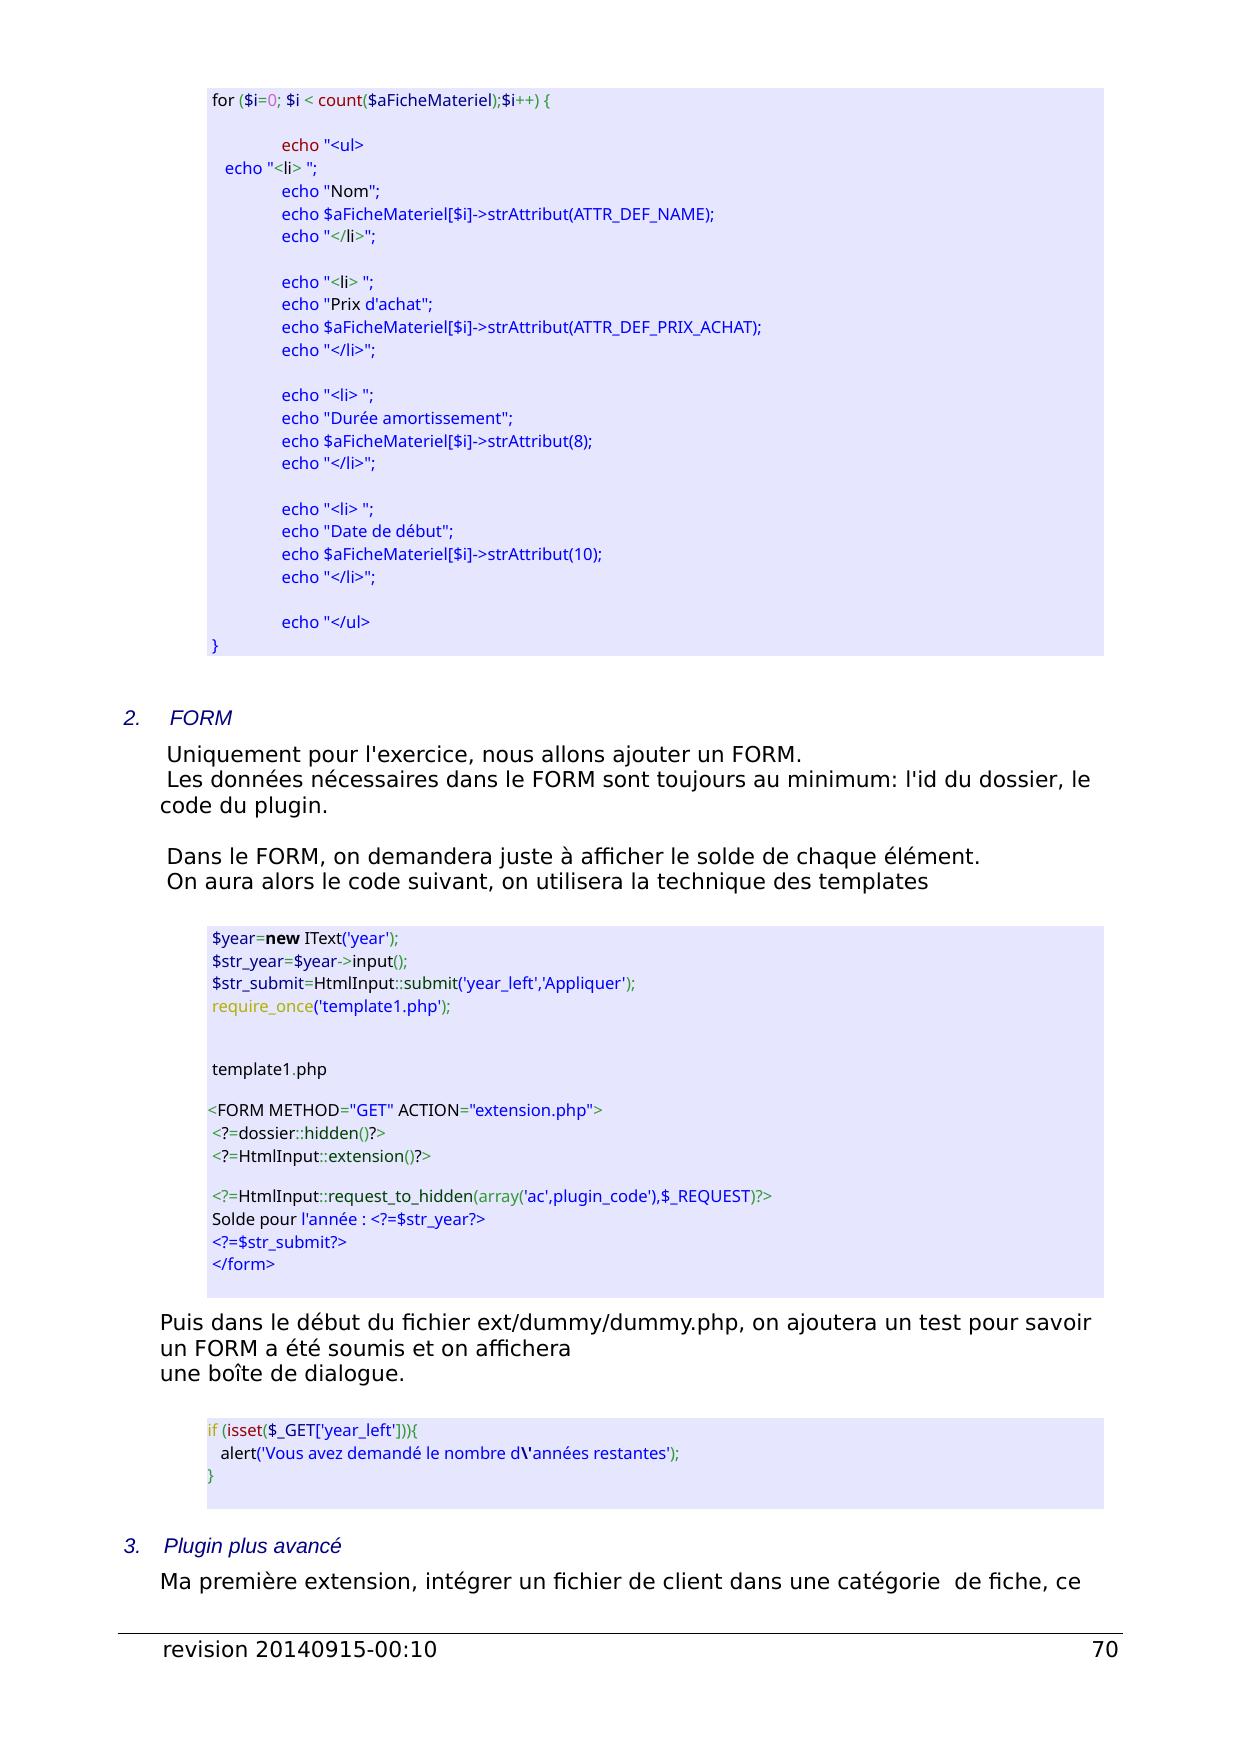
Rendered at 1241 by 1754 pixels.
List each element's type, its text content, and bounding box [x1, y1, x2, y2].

text $year=new IText('year'); $str_year=$year->input(); $str_submit=HtmlInput::submit('year_left','Appliquer'); require_once('template1.php'); [207, 926, 1104, 1017]
text Puis dans le début du fichier ext/dummy/dummy.php, on ajoutera un test pour savoir un FORM a été soumis et on affichera une boîte de dialogue. [159, 1310, 1123, 1412]
text if (isset($_GET['year_left'])){ alert('Vous avez demandé le nombre d\'années restantes'); } [207, 1418, 1104, 1509]
text for ($i=0; $i < count($aFicheMateriel);$i++) { echo "<ul> echo "<li> "; echo "Nom"; echo $aFicheMateriel[$i]->strAttribut(ATTR_DEF_NAME); echo "</li>"; echo "<li> "; echo "Prix d'achat"; echo $aFicheMateriel[$i]->strAttribut(ATTR_DEF_PRIX_ACHAT); echo "</li>"; echo "<li> "; echo "Durée amortissement"; echo $aFicheMateriel[$i]->strAttribut(8); echo "</li>"; echo "<li> "; echo "Date de début"; echo $aFicheMateriel[$i]->strAttribut(10); echo "</li>"; echo "</ul> } [207, 88, 1104, 656]
subtitle Plugin plus avancé [117, 1533, 1123, 1558]
text <FORM METHOD="GET" ACTION="extension.php"> <?=dossier::hidden()?> <?=HtmlInput::extension()?> [207, 1099, 1104, 1167]
text Ma première extension, intégrer un fichier de client dans une catégorie de fiche, ce [159, 1569, 1123, 1595]
text <?=HtmlInput::request_to_hidden(array('ac',plugin_code'),$_REQUEST)?> Solde pour l'année : <?=$str_year?> <?=$str_submit?> </form> [207, 1185, 1104, 1298]
text Uniquement pour l'exercice, nous allons ajouter un FORM. Les données nécessaires dans le FORM sont toujours au minimum: l'id du dossier, le code du plugin. Dans le FORM, on demandera juste à afficher le solde de chaque élément. On aura alors le code suivant, on utilisera la technique des templates [159, 742, 1123, 920]
subtitle FORM [117, 706, 1123, 730]
text template1.php [207, 1035, 1104, 1081]
